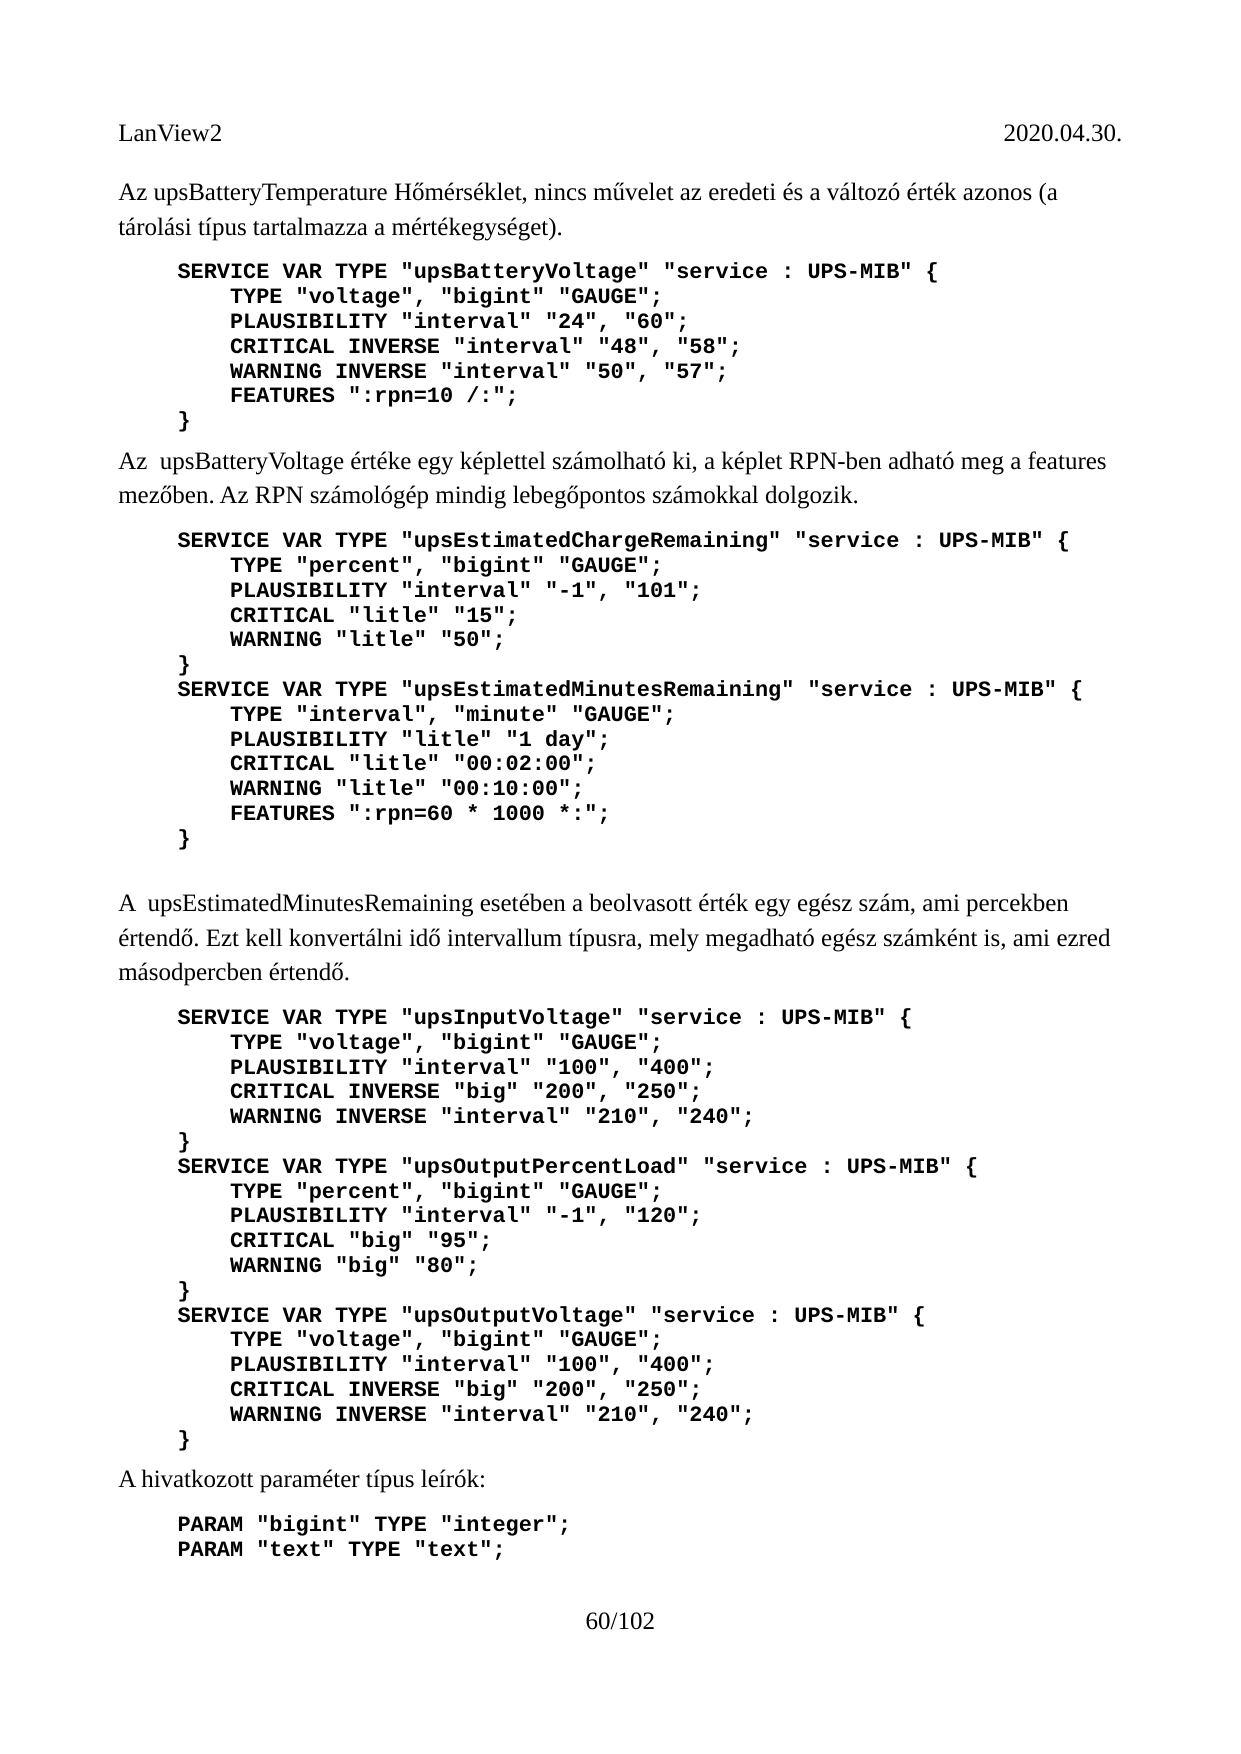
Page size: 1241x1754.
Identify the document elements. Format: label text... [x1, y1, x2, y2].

text A hivatkozott paraméter típus leírók: [118, 1464, 1122, 1493]
text PARAM "bigint" TYPE "integer"; [177, 1513, 1122, 1538]
text SERVICE VAR TYPE "upsInputVoltage" "service : UPS-MIB" { TYPE "voltage", "bigint" "GAUGE"; PLAUSIBILITY "interval" "100", "400"; CRITICAL INVERSE "big" "200", "250"; WARNING INVERSE "interval" "210", "240"; } SERVICE VAR TYPE "upsOutputPercentLoad" "service : UPS-MIB" { TYPE "percent", "bigint" "GAUGE"; PLAUSIBILITY "interval" "-1", "120"; CRITICAL "big" "95"; WARNING "big" "80"; } SERVICE VAR TYPE "upsOutputVoltage" "service : UPS-MIB" { TYPE "voltage", "bigint" "GAUGE"; PLAUSIBILITY "interval" "100", "400"; CRITICAL INVERSE "big" "200", "250"; WARNING INVERSE "interval" "210", "240"; } [177, 1006, 1122, 1453]
text Az upsBatteryTemperature Hőmérséklet, nincs művelet az eredeti és a változó érték azonos (a tárolási típus tartalmazza a mértékegységet). [118, 177, 1122, 240]
text SERVICE VAR TYPE "upsBatteryVoltage" "service : UPS-MIB" { TYPE "voltage", "bigint" "GAUGE"; PLAUSIBILITY "interval" "24", "60"; CRITICAL INVERSE "interval" "48", "58"; WARNING INVERSE "interval" "50", "57"; FEATURES ":rpn=10 /:"; } [177, 261, 1122, 434]
text Az upsBatteryVoltage értéke egy képlettel számolható ki, a képlet RPN-ben adható meg a features mezőben. Az RPN számológép mindig lebegőpontos számokkal dolgozik. [118, 446, 1122, 509]
text PARAM "text" TYPE "text"; [177, 1538, 1122, 1563]
text SERVICE VAR TYPE "upsEstimatedChargeRemaining" "service : UPS-MIB" { TYPE "percent", "bigint" "GAUGE"; PLAUSIBILITY "interval" "-1", "101"; CRITICAL "litle" "15"; WARNING "litle" "50"; } SERVICE VAR TYPE "upsEstimatedMinutesRemaining" "service : UPS-MIB" { TYPE "interval", "minute" "GAUGE"; PLAUSIBILITY "litle" "1 day"; CRITICAL "litle" "00:02:00"; WARNING "litle" "00:10:00"; FEATURES ":rpn=60 * 1000 *:"; } [177, 529, 1122, 852]
text A upsEstimatedMinutesRemaining esetében a beolvasott érték egy egész szám, ami percekben értendő. Ezt kell konvertálni idő intervallum típusra, mely megadható egész számként is, ami ezred másodpercben értendő. [118, 888, 1122, 986]
